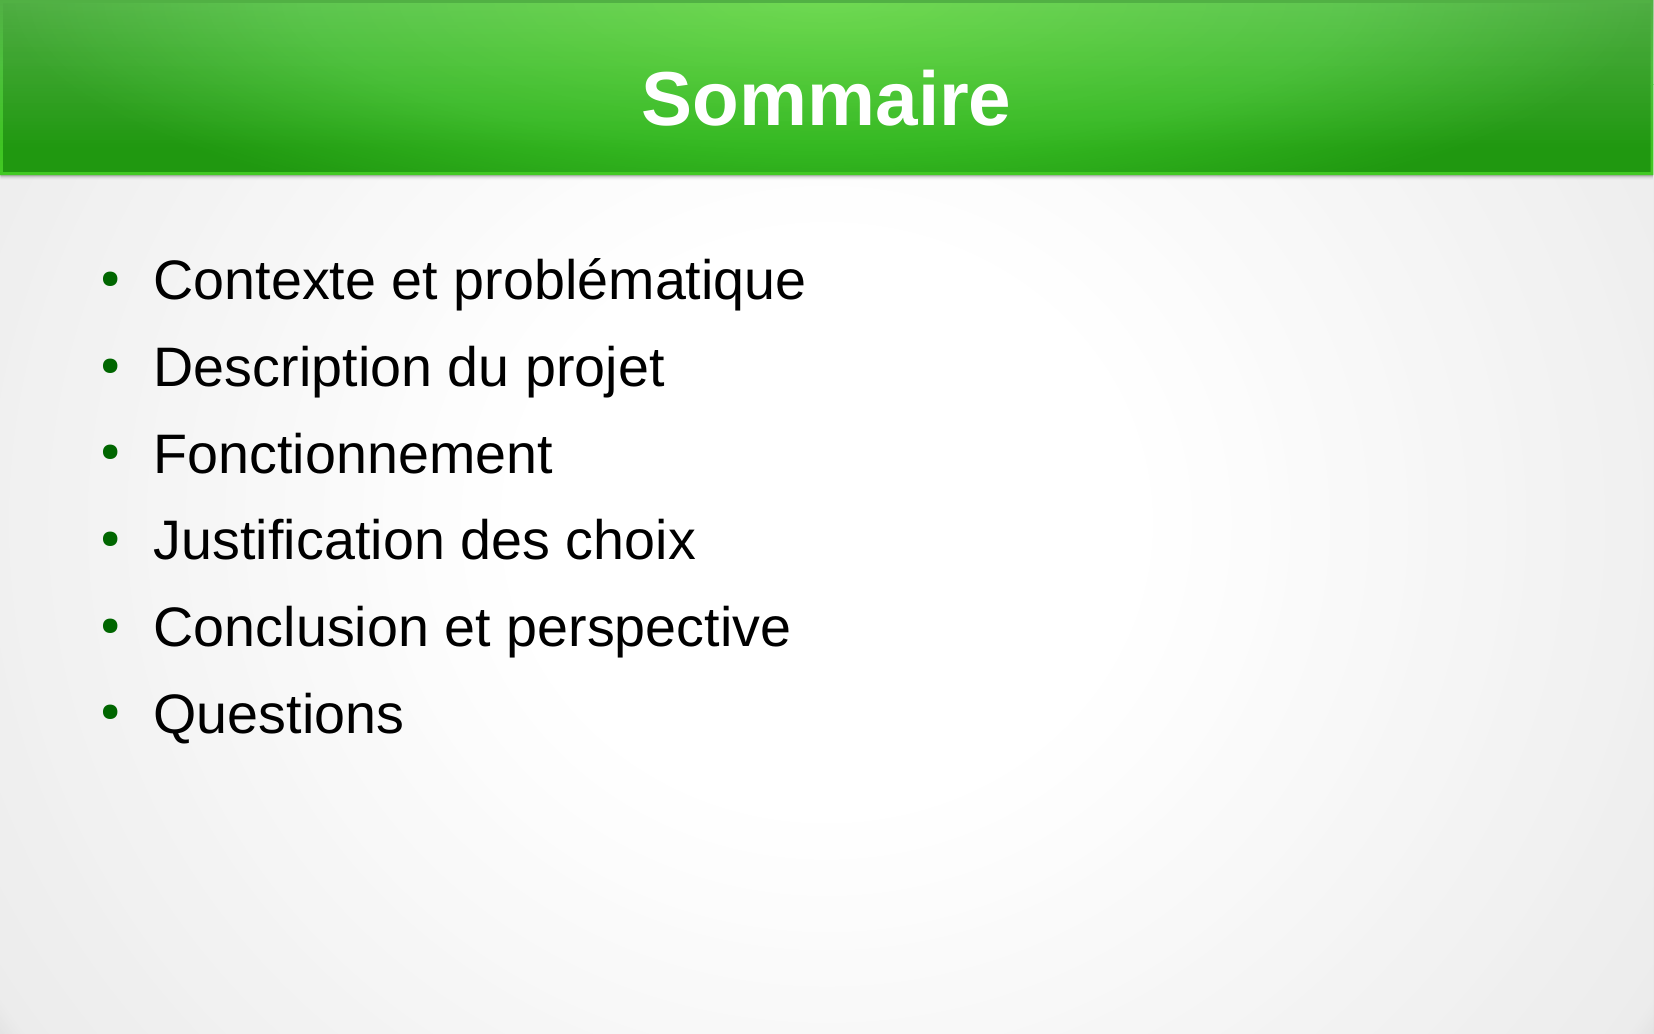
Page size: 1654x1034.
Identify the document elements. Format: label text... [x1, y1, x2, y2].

list Contexte et problématique Description du projet Fonctionnement Justification des choix Conclusion et perspective Questions [82, 249, 1571, 849]
title Sommaire [82, 39, 1571, 158]
